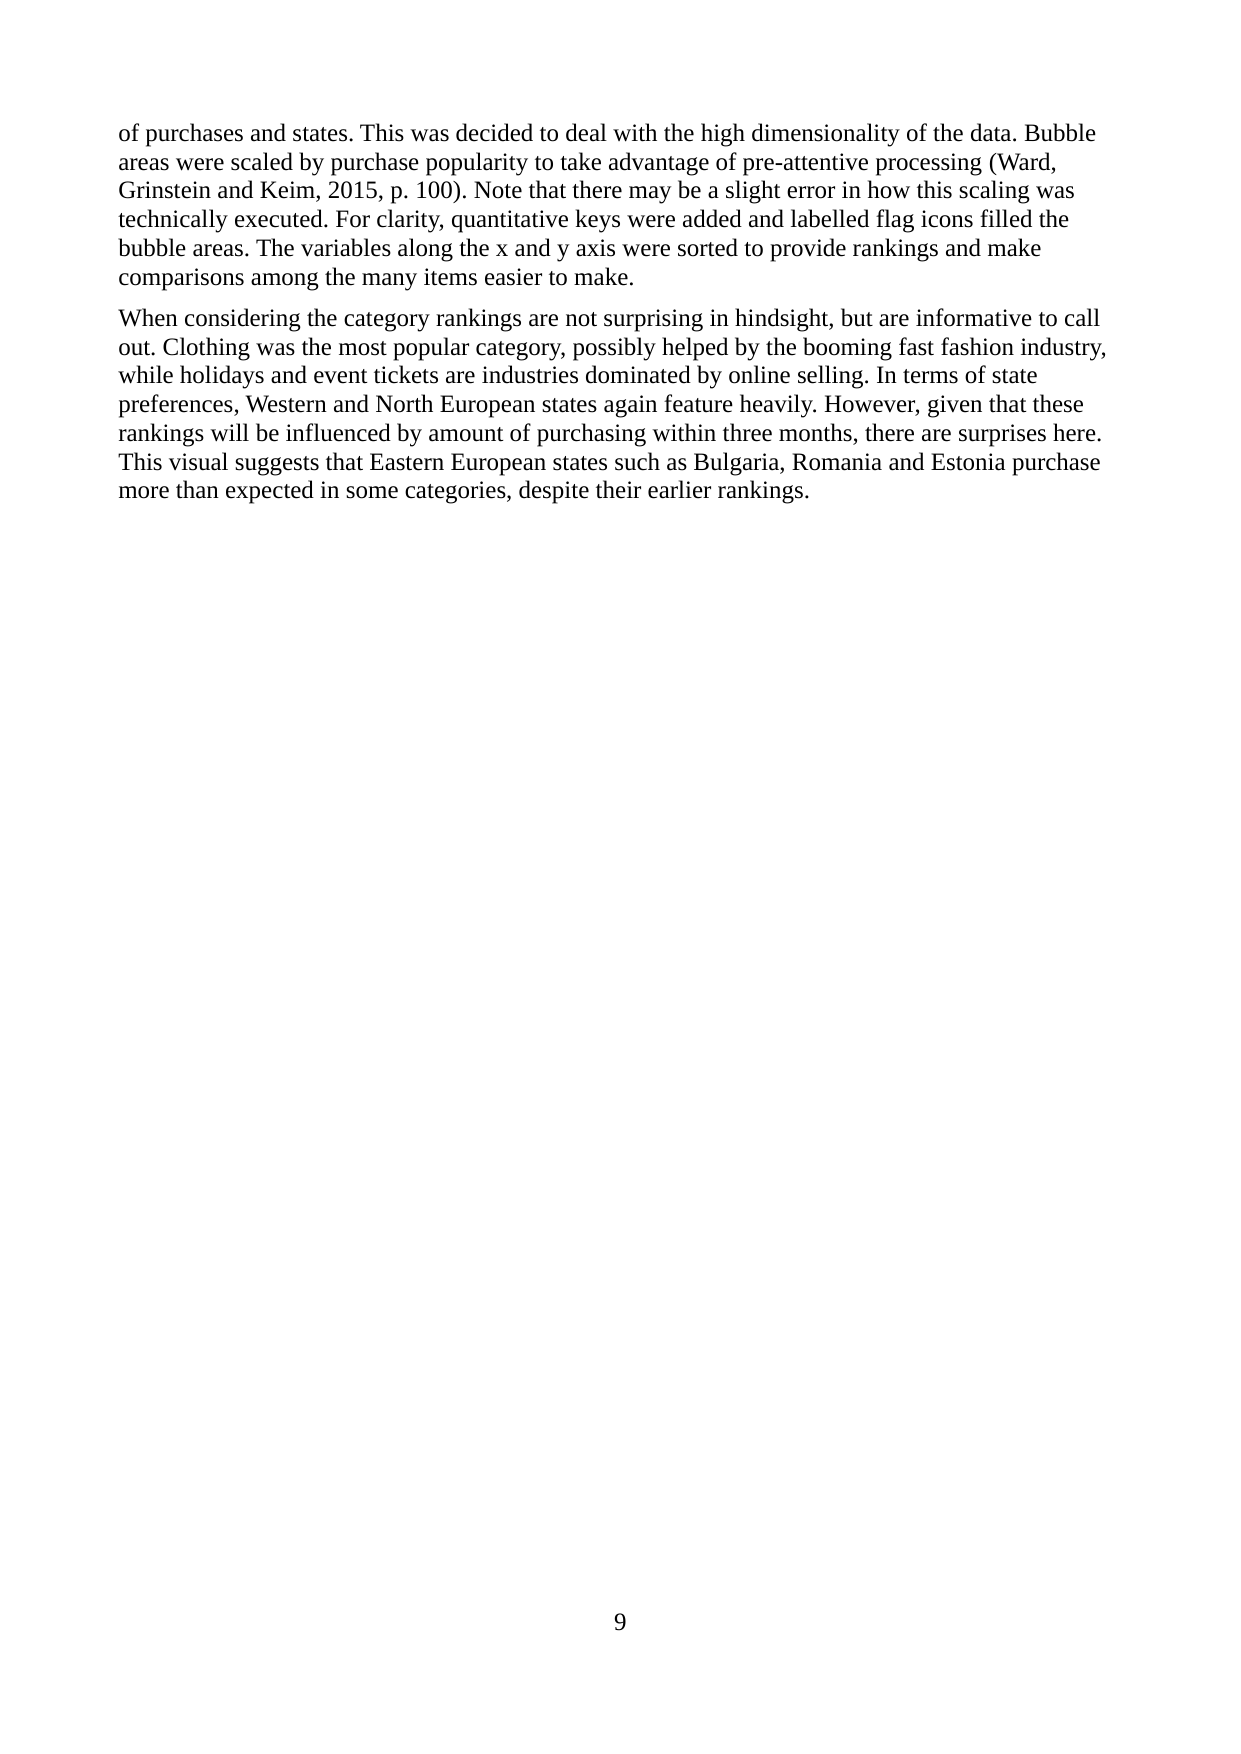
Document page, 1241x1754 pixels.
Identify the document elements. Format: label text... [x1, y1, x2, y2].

text of purchases and states. This was decided to deal with the high dimensionality of the data. Bubble areas were scaled by purchase popularity to take advantage of pre-attentive processing (Ward, Grinstein and Keim, 2015, p. 100). Note that there may be a slight error in how this scaling was technically executed. For clarity, quantitative keys were added and labelled flag icons filled the bubble areas. The variables along the x and y axis were sorted to provide rankings and make comparisons among the many items easier to make. [118, 118, 1122, 291]
text When considering the category rankings are not surprising in hindsight, but are informative to call out. Clothing was the most popular category, possibly helped by the booming fast fashion industry, while holidays and event tickets are industries dominated by online selling. In terms of state preferences, Western and North European states again feature heavily. However, given that these rankings will be influenced by amount of purchasing within three months, there are surprises here. This visual suggests that Eastern European states such as Bulgaria, Romania and Estonia purchase more than expected in some categories, despite their earlier rankings. [118, 303, 1122, 504]
